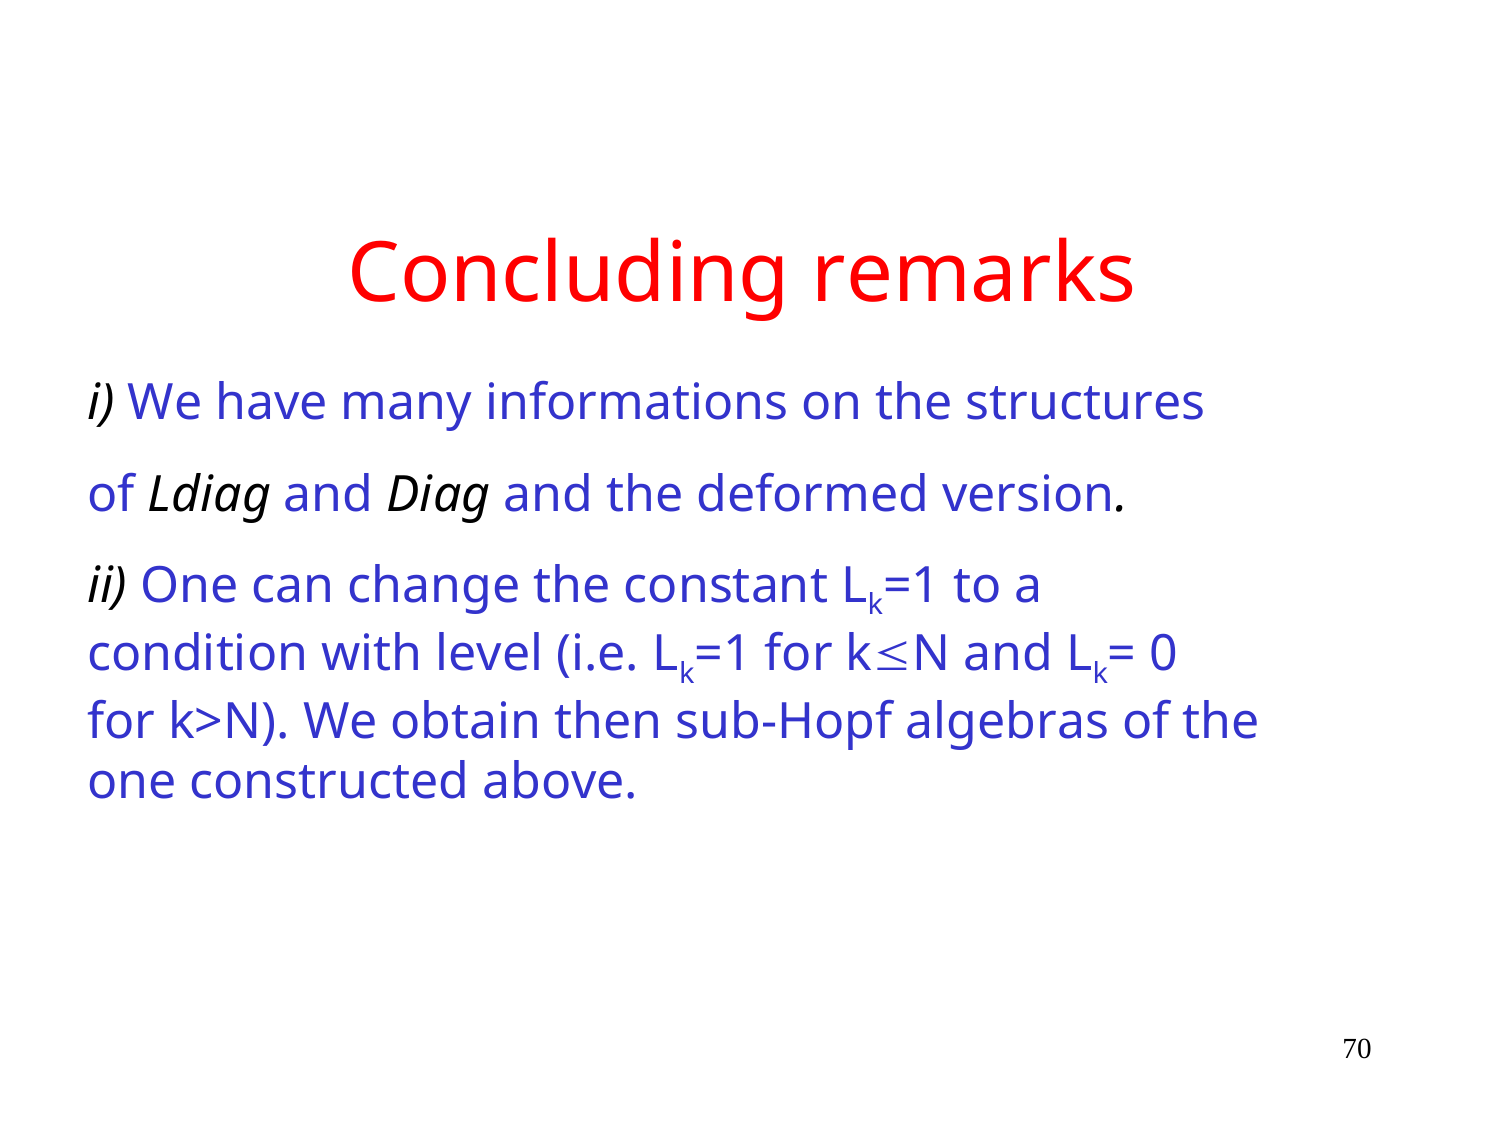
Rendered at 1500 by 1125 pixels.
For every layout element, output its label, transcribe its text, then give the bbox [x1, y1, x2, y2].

text_box Concluding remarks i) We have many informations on the structures of Ldiag and Diag and the deformed version. ii) One can change the constant Lk=1 to a condition with level (i.e. Lk=1 for kN and Lk= 0 for k>N). We obtain then sub-Hopf algebras of the one constructed above. [72, 210, 1413, 877]
